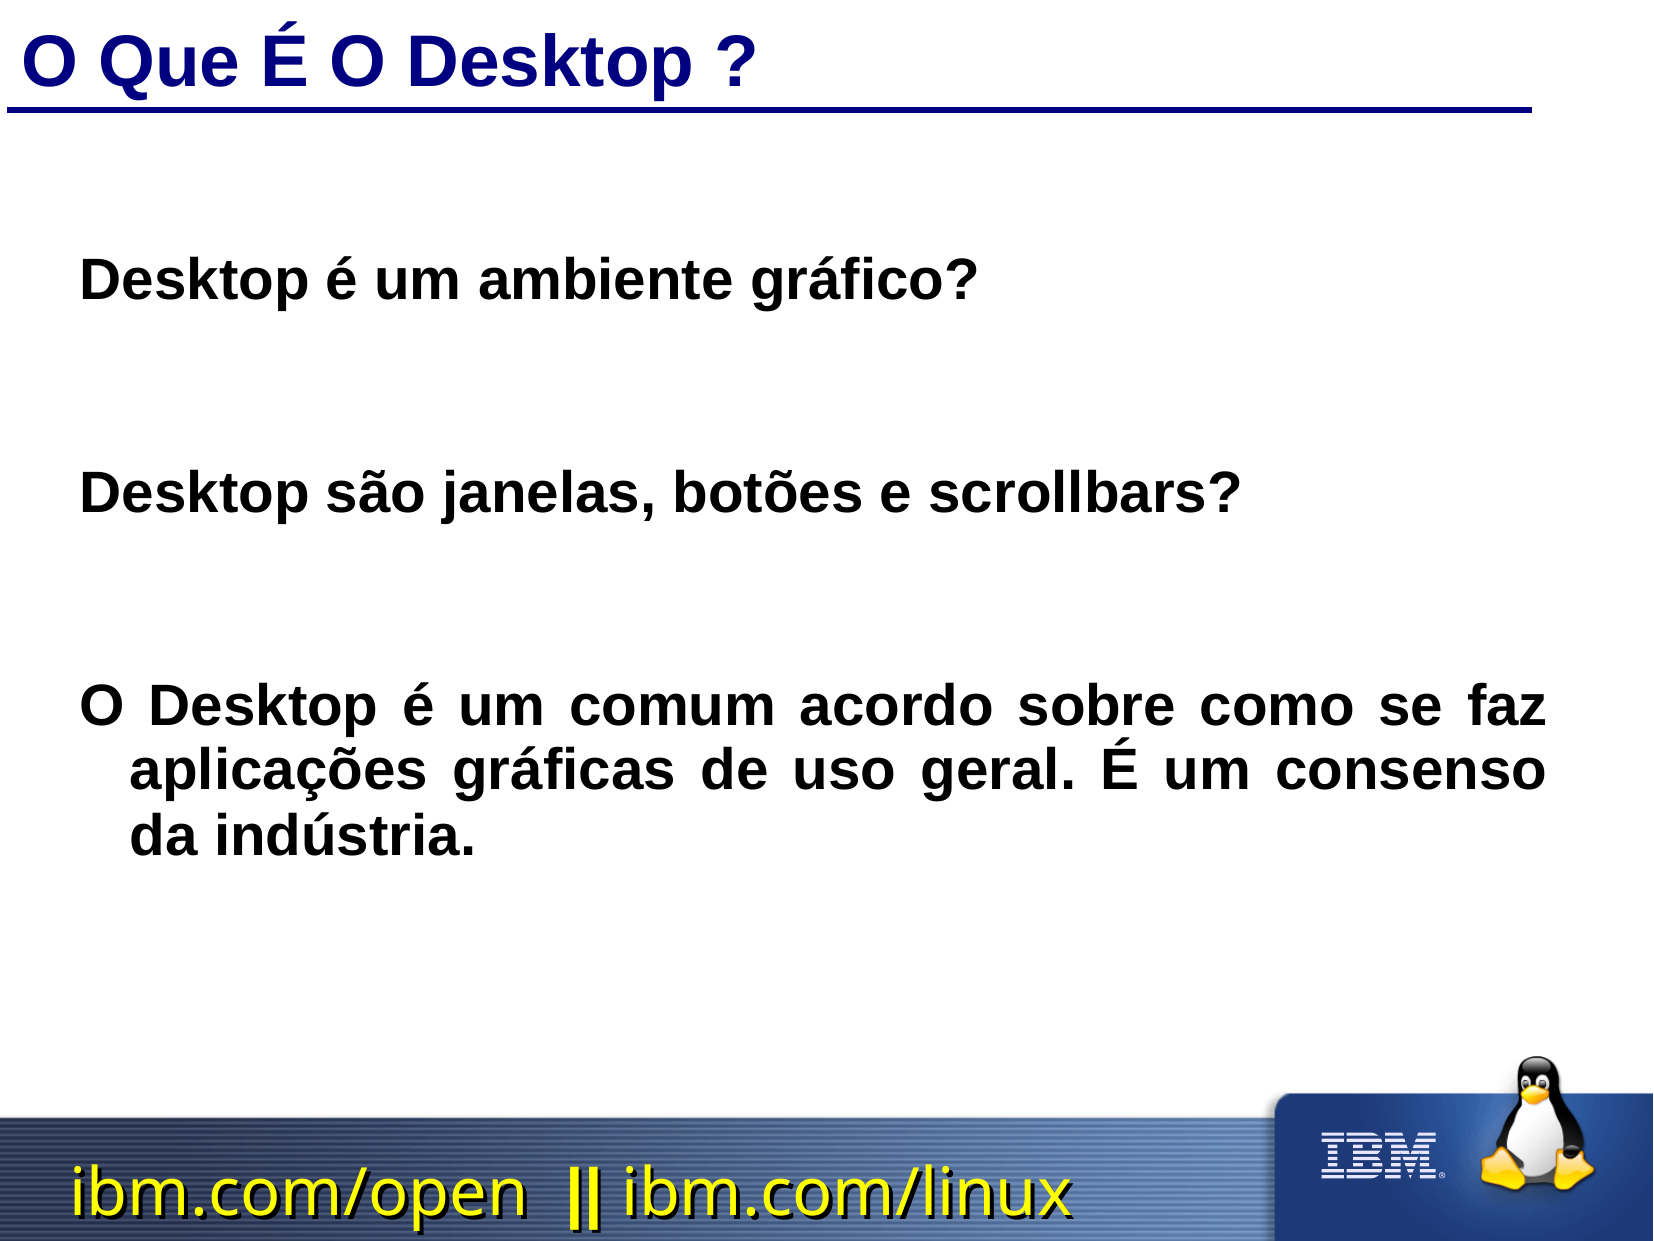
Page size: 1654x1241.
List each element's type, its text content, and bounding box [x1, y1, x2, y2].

text_box Desktop é um ambiente gráfico? Desktop são janelas, botões e scrollbars? O Desktop é um comum acordo sobre como se faz aplicações gráficas de uso geral. É um consenso da indústria. [79, 246, 1550, 1061]
text_box O Que É O Desktop ? [21, 14, 1459, 127]
picture [0, 1055, 1653, 1241]
